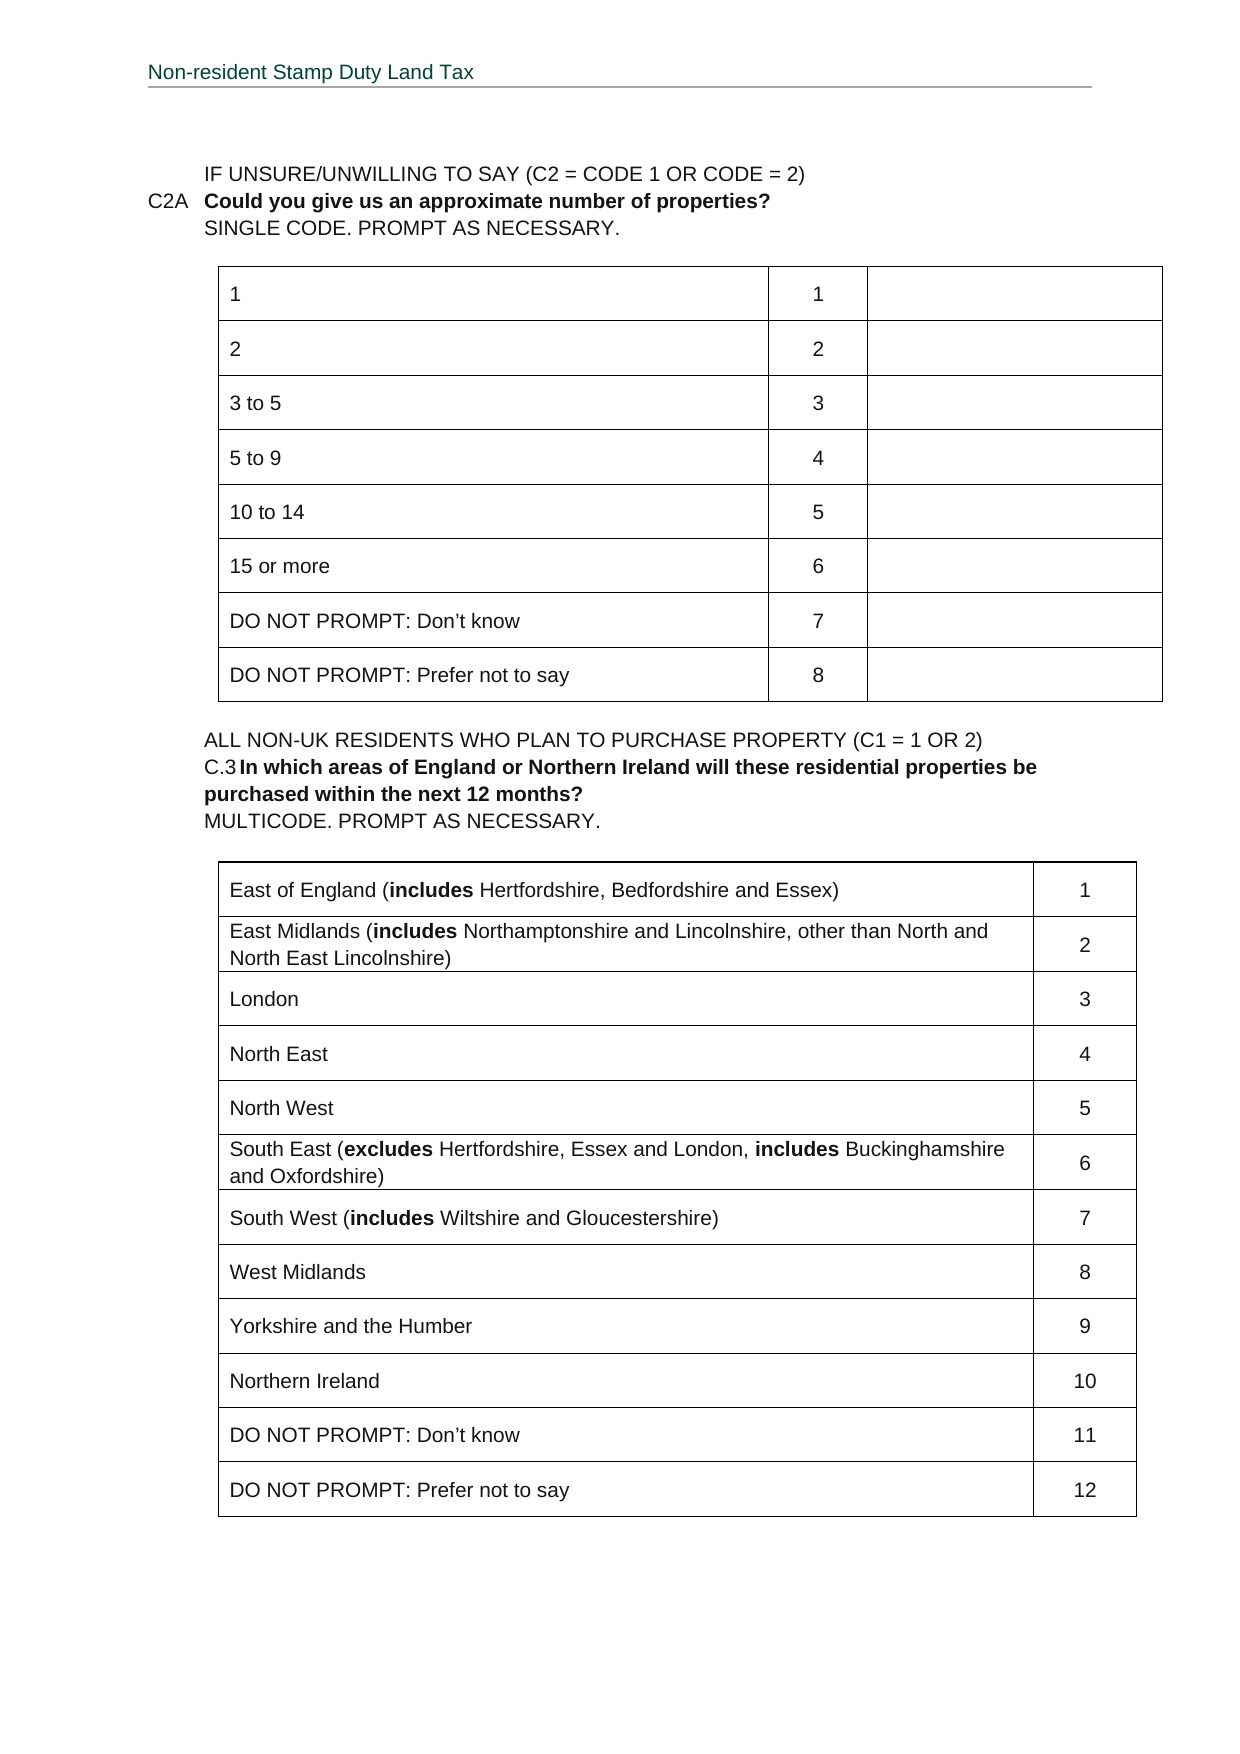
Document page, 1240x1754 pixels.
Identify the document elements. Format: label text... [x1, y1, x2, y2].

table_header 1 [769, 267, 867, 320]
table_cell 3 [1034, 972, 1136, 1025]
subtitle IF UNSURE/UNWILLING TO SAY (C2 = CODE 1 OR CODE = 2) [204, 160, 1092, 187]
table_cell 2 [1034, 917, 1136, 971]
table_cell 4 [1034, 1026, 1136, 1080]
table_cell [868, 321, 1162, 375]
table_cell 5 [769, 485, 867, 538]
table_cell 5 to 9 [219, 430, 768, 483]
table_cell 15 or more [219, 539, 768, 592]
table_cell [868, 593, 1162, 647]
table_cell North West [219, 1081, 1033, 1134]
table_cell North East [219, 1026, 1033, 1080]
table_cell 3 to 5 [219, 376, 768, 429]
table_cell South West (includes Wiltshire and Gloucestershire) [219, 1190, 1033, 1244]
table_cell 6 [769, 539, 867, 592]
table_header 1 [1034, 863, 1136, 916]
table_cell 6 [1034, 1135, 1136, 1189]
table_cell DO NOT PROMPT: Prefer not to say [219, 1462, 1033, 1516]
table_cell DO NOT PROMPT: Don’t know [219, 593, 768, 647]
table_cell 7 [769, 593, 867, 647]
table_header East of England (includes Hertfordshire, Bedfordshire and Essex) [219, 863, 1033, 916]
table_header 1 [219, 267, 768, 320]
table_cell 2 [219, 321, 768, 375]
table_cell 5 [1034, 1081, 1136, 1134]
table_cell 7 [1034, 1190, 1136, 1244]
table_cell 11 [1034, 1408, 1136, 1461]
table_cell 12 [1034, 1462, 1136, 1516]
table_cell [868, 376, 1162, 429]
list In which areas of England or Northern Ireland will these residential properties be purchased within the next 12 months? [204, 753, 1092, 807]
table_cell [868, 539, 1162, 592]
table_cell East Midlands (includes Northamptonshire and Lincolnshire, other than North and North East Lincolnshire) [219, 917, 1033, 971]
table_cell London [219, 972, 1033, 1025]
table_cell [868, 430, 1162, 483]
table_cell 8 [1034, 1245, 1136, 1298]
table_cell [868, 485, 1162, 538]
table_cell [868, 648, 1162, 701]
table_cell West Midlands [219, 1245, 1033, 1298]
table_cell 8 [769, 648, 867, 701]
subtitle all NON-UK RESIDENTS who plan to purchase property (C1 = 1 OR 2) [204, 726, 1092, 753]
table_header [868, 267, 1162, 320]
subtitle MULTICODE. PROMPT AS NECESSARY. [204, 807, 1092, 834]
table_cell South East (excludes Hertfordshire, Essex and London, includes Buckinghamshire and Oxfordshire) [219, 1135, 1033, 1189]
table_cell Yorkshire and the Humber [219, 1299, 1033, 1352]
table_cell 2 [769, 321, 867, 375]
table_cell 10 [1034, 1354, 1136, 1407]
table_cell 4 [769, 430, 867, 483]
table_cell DO NOT PROMPT: Prefer not to say [219, 648, 768, 701]
table_cell 10 to 14 [219, 485, 768, 538]
subtitle single code. PROMPT AS NECESSARY. [204, 214, 1092, 241]
table_cell 3 [769, 376, 867, 429]
table_cell DO NOT PROMPT: Don’t know [219, 1408, 1033, 1461]
table_cell 9 [1034, 1299, 1136, 1352]
table_cell Northern Ireland [219, 1354, 1033, 1407]
subtitle C2A Could you give us an approximate number of properties? [148, 187, 1092, 214]
